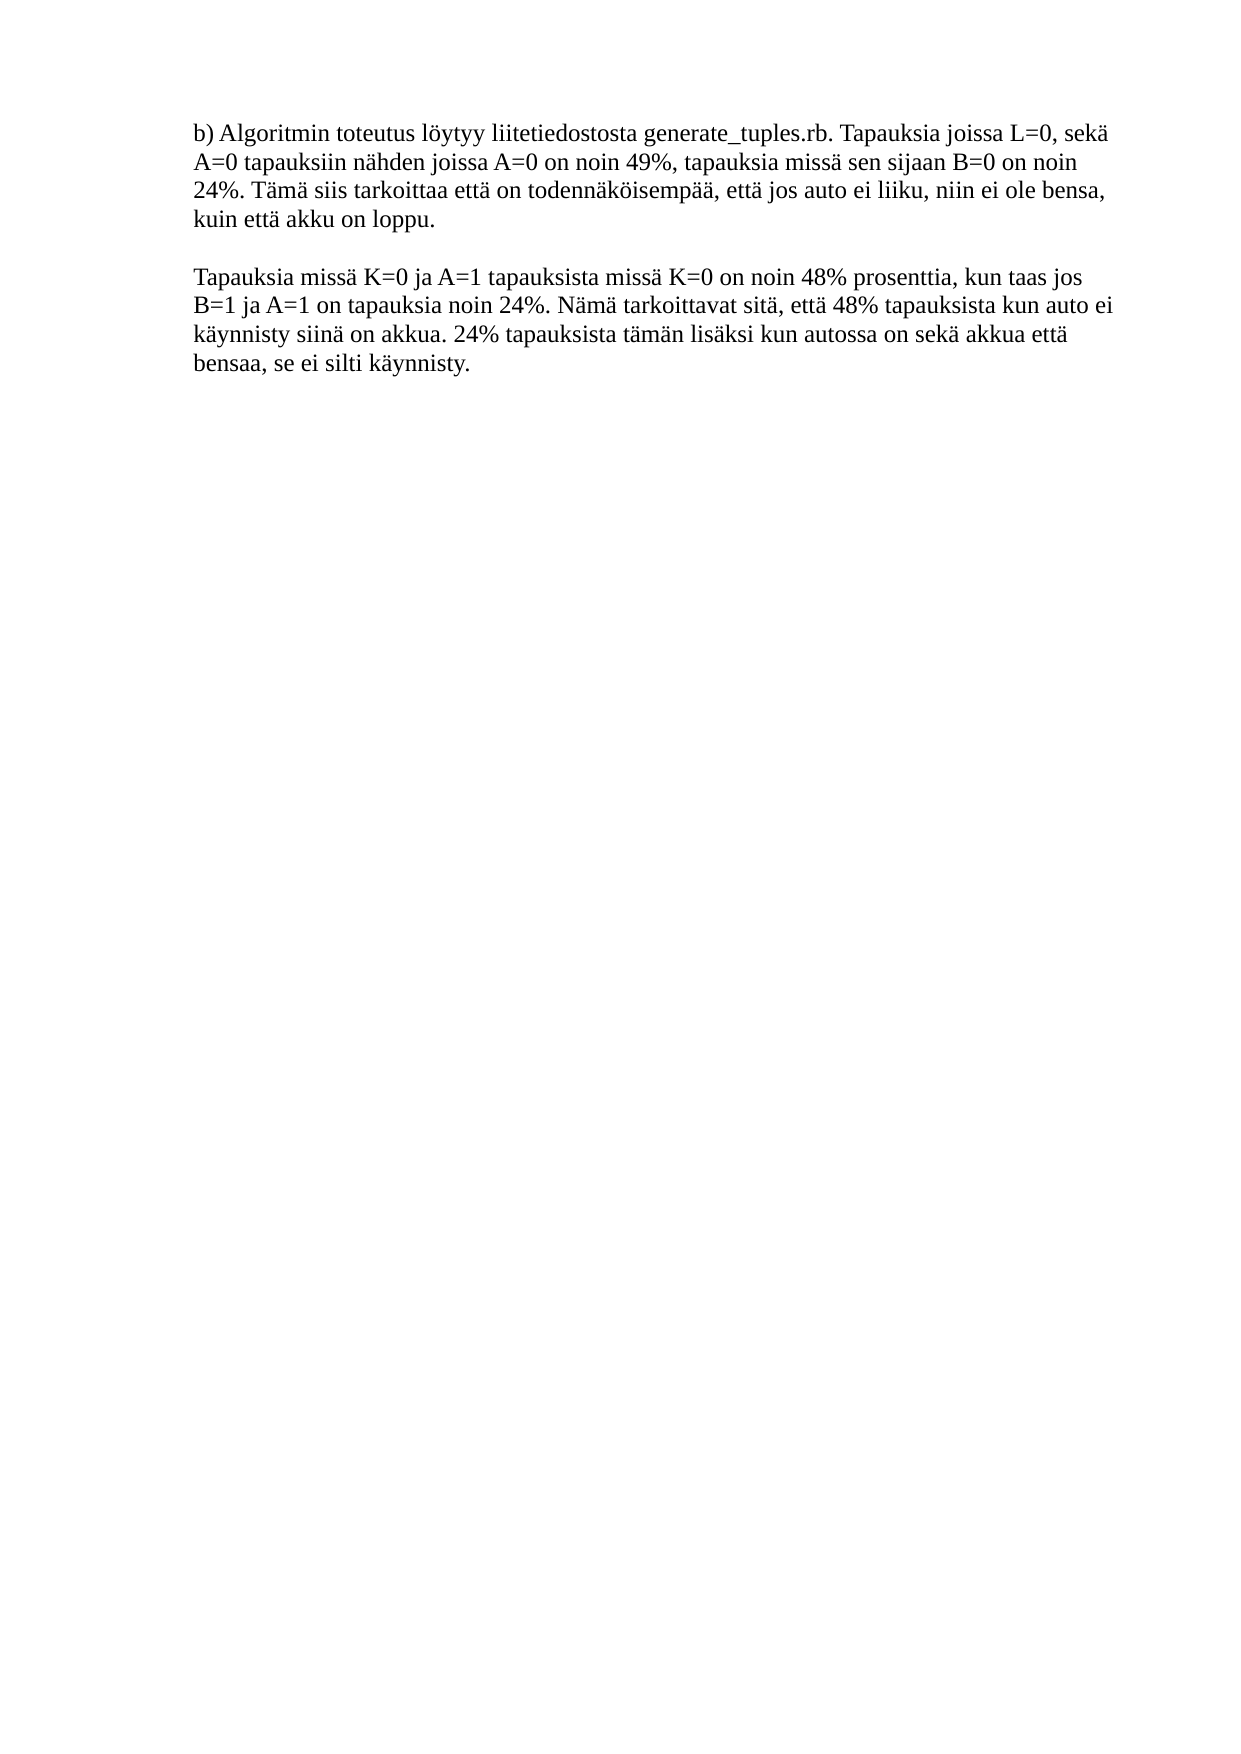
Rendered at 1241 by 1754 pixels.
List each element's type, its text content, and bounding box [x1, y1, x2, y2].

list b) Algoritmin toteutus löytyy liitetiedostosta generate_tuples.rb. Tapauksia joissa L=0, sekä A=0 tapauksiin nähden joissa A=0 on noin 49%, tapauksia missä sen sijaan B=0 on noin 24%. Tämä siis tarkoittaa että on todennäköisempää, että jos auto ei liiku, niin ei ole bensa, kuin että akku on loppu. Tapauksia missä K=0 ja A=1 tapauksista missä K=0 on noin 48% prosenttia, kun taas jos B=1 ja A=1 on tapauksia noin 24%. Nämä tarkoittavat sitä, että 48% tapauksista kun auto ei käynnisty siinä on akkua. 24% tapauksista tämän lisäksi kun autossa on sekä akkua että bensaa, se ei silti käynnisty. [156, 118, 1122, 377]
